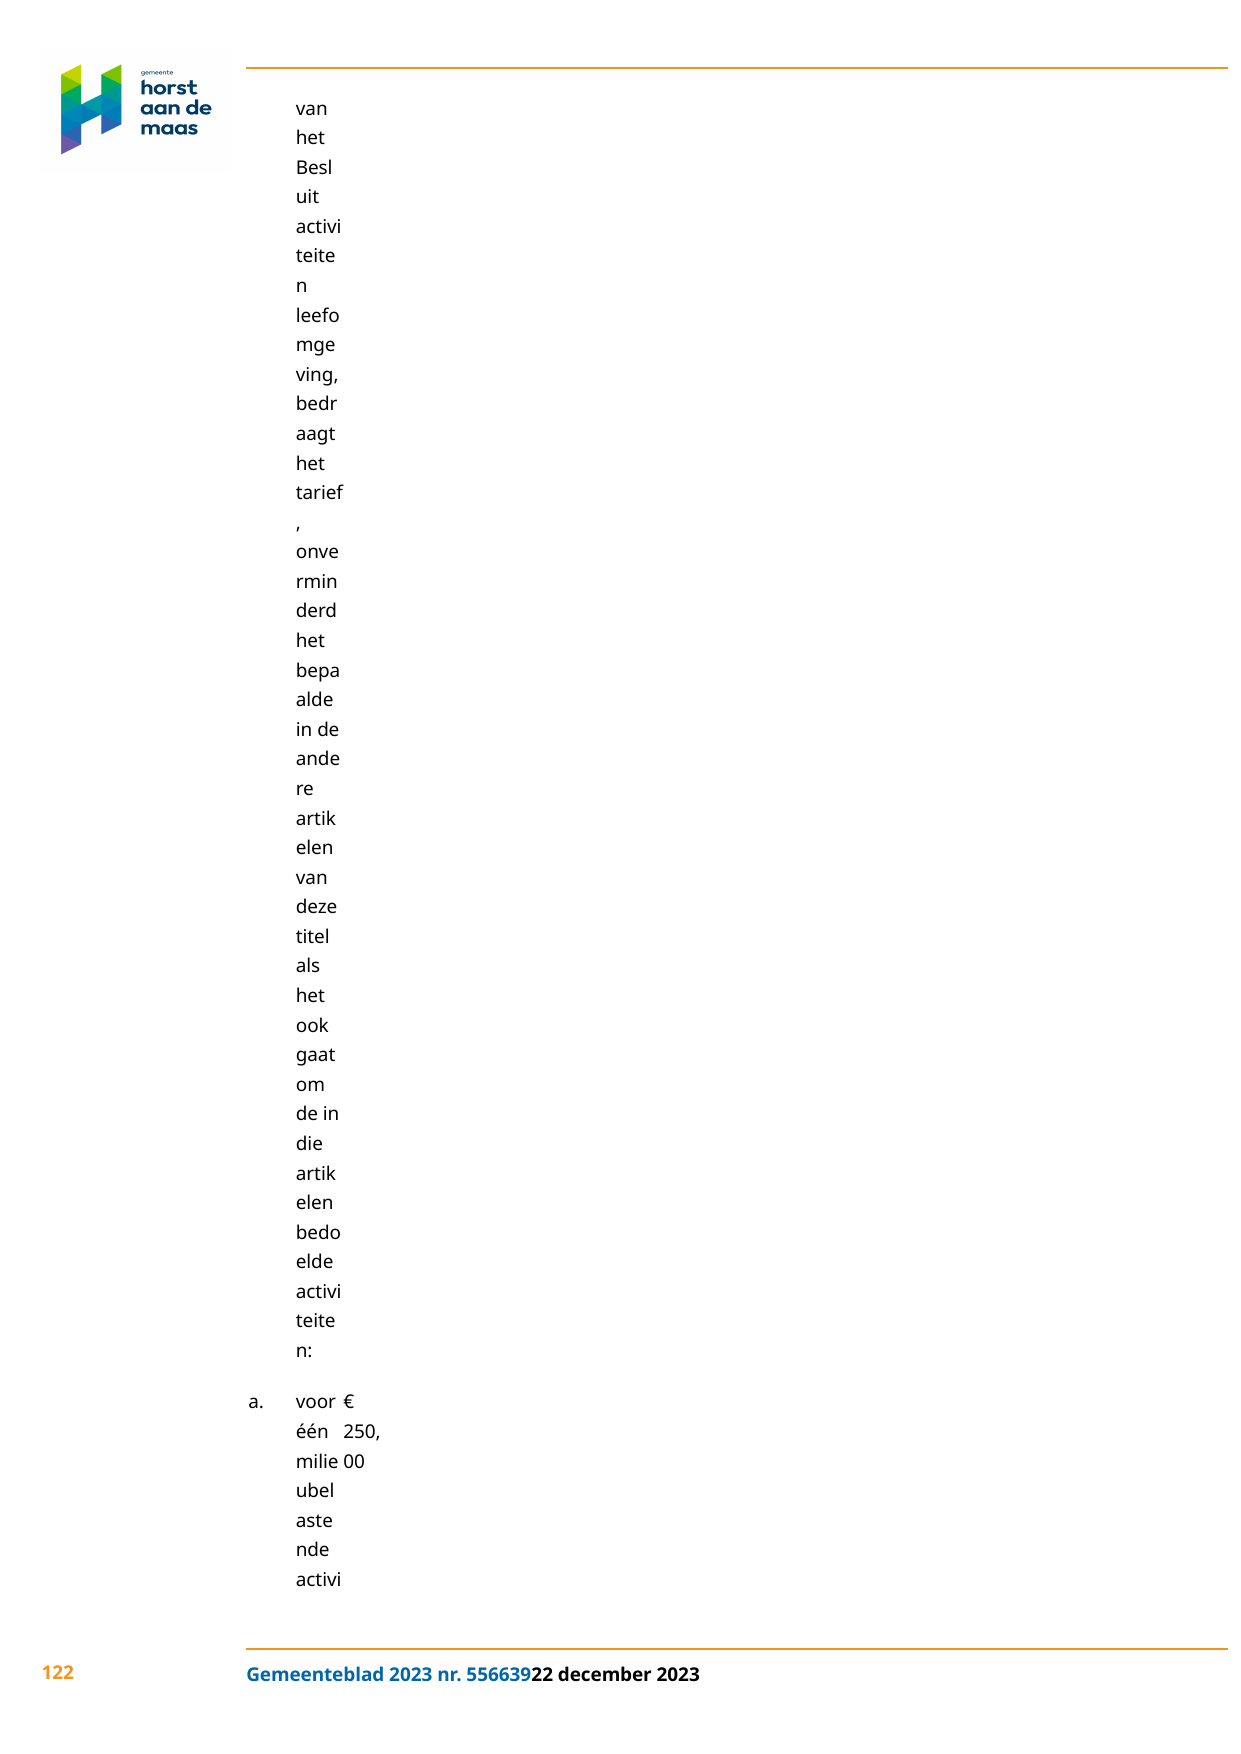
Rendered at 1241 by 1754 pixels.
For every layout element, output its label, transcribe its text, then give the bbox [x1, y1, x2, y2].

table_cell [296, 1363, 343, 1389]
table_cell € 250,00 [343, 1389, 391, 1592]
table_cell [248, 1363, 296, 1389]
table_cell [248, 95, 296, 1363]
table_cell a. [248, 1389, 296, 1592]
table_cell [343, 1363, 391, 1389]
table_cell voor één milieubelastende activi [296, 1389, 343, 1592]
table_cell van het Besluit activiteiten leefomgeving, bedraagt het tarief, onverminderd het bepaalde in de andere artikelen van deze titel als het ook gaat om de in die artikelen bedoelde activiteiten: [296, 95, 343, 1363]
table_cell [343, 95, 391, 1363]
picture [41, 47, 231, 172]
